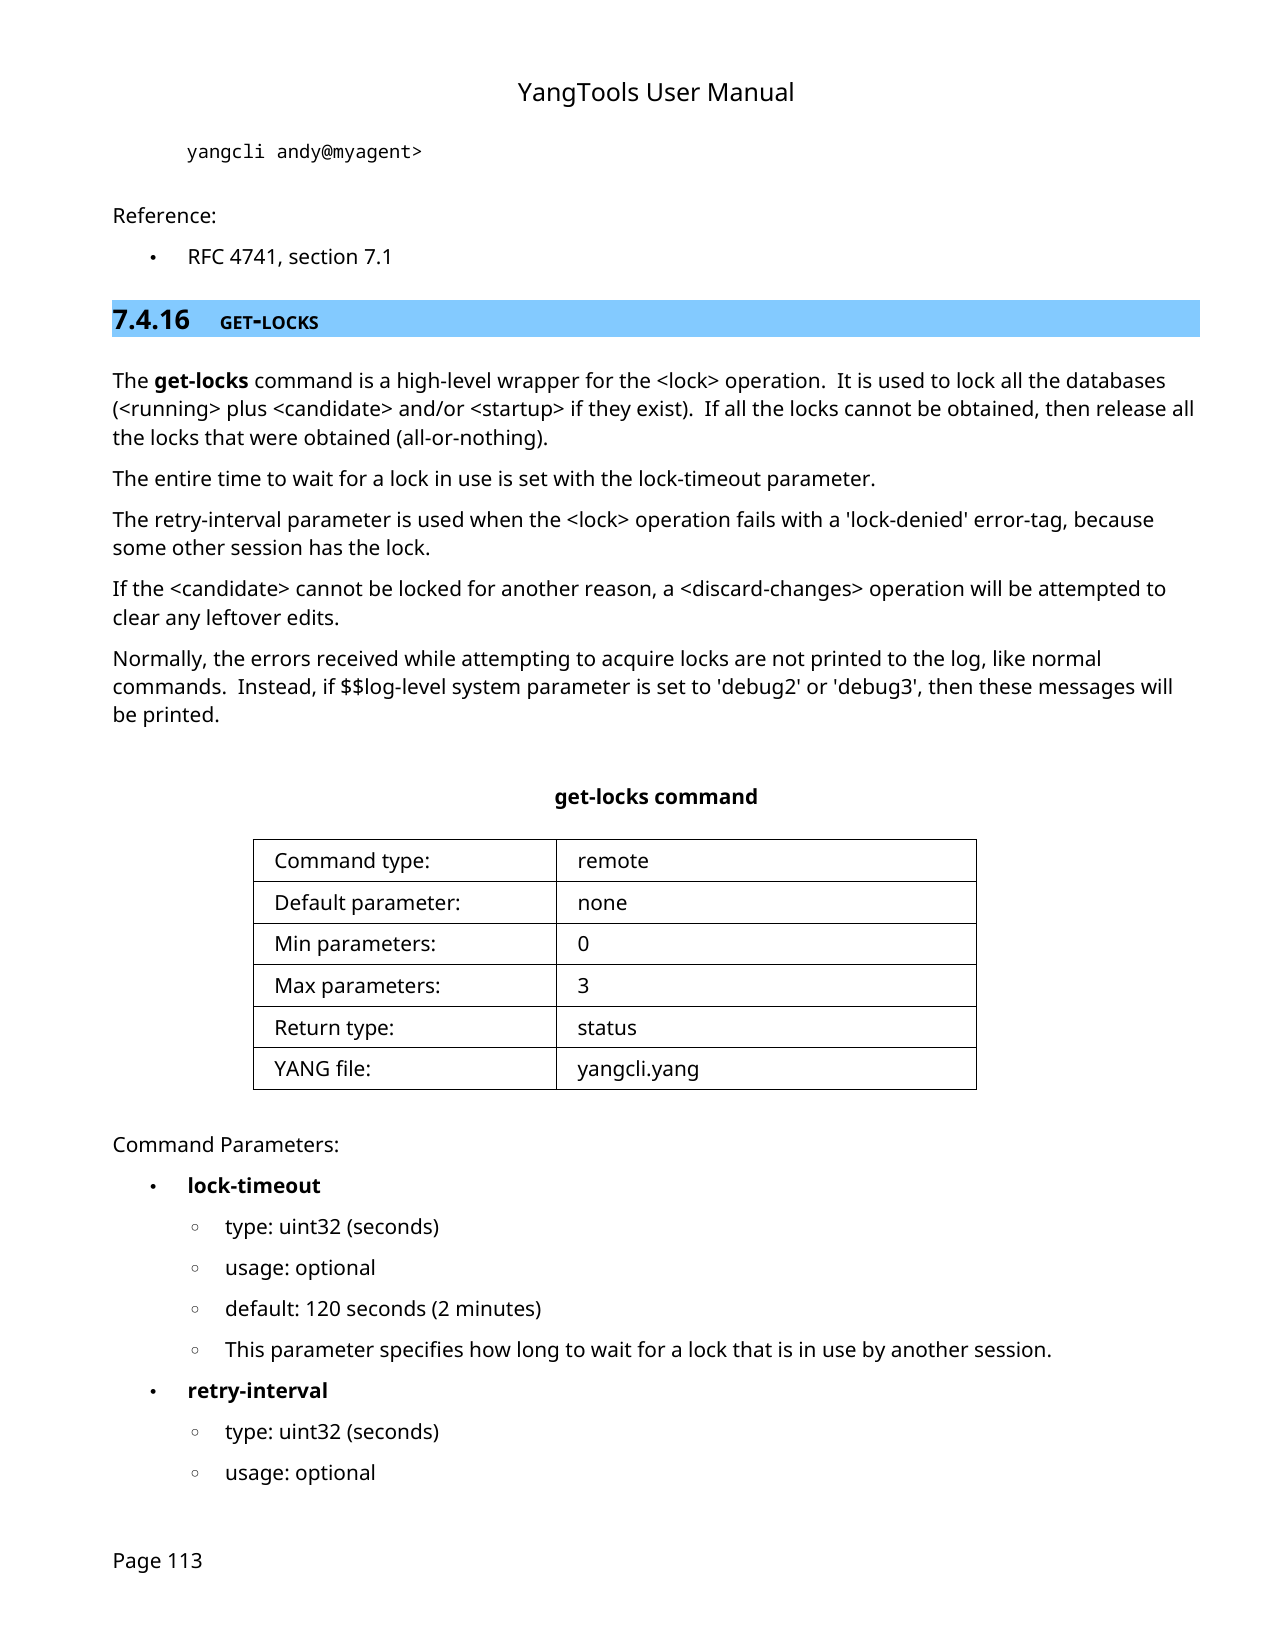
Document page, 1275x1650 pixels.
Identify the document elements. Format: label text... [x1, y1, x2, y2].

text The retry-interval parameter is used when the <lock> operation fails with a 'lock-denied' error-tag, because some other session has the lock. [112, 505, 1200, 562]
list usage: optional [187, 1253, 1200, 1282]
text The get-locks command is a high-level wrapper for the <lock> operation. It is used to lock all the databases (<running> plus <candidate> and/or <startup> if they exist). If all the locks cannot be obtained, then release all the locks that were obtained (all-or-nothing). [112, 366, 1200, 451]
list type: uint32 (seconds) [187, 1212, 1200, 1241]
table_cell Max parameters: [254, 965, 556, 1006]
table_cell status [557, 1007, 976, 1047]
table_cell Default parameter: [254, 882, 556, 922]
list RFC 4741, section 7.1 [150, 242, 1200, 271]
table_cell 0 [557, 924, 976, 964]
text yangcli andy@myagent> [112, 138, 1200, 189]
list retry-interval [150, 1376, 1200, 1405]
text Reference: [112, 202, 1200, 230]
list lock-timeout [150, 1172, 1200, 1200]
list usage: optional [187, 1458, 1200, 1487]
list This parameter specifies how long to wait for a lock that is in use by another session. [187, 1335, 1200, 1364]
subtitle get-locks command [127, 782, 1185, 811]
text Command Parameters: [112, 1131, 1200, 1159]
table_header remote [557, 840, 976, 881]
table_cell Return type: [254, 1007, 556, 1047]
text The entire time to wait for a lock in use is set with the lock-timeout parameter. [112, 464, 1200, 492]
table_header Command type: [254, 840, 556, 881]
table_cell none [557, 882, 976, 922]
table_cell Min parameters: [254, 924, 556, 964]
table_cell yangcli.yang [557, 1048, 976, 1089]
list type: uint32 (seconds) [187, 1417, 1200, 1446]
table_cell 3 [557, 965, 976, 1006]
text If the <candidate> cannot be locked for another reason, a <discard-changes> operation will be attempted to clear any leftover edits. [112, 574, 1200, 631]
text Normally, the errors received while attempting to acquire locks are not printed to the log, like normal commands. Instead, if $$log-level system parameter is set to 'debug2' or 'debug3', then these messages will be printed. [112, 644, 1200, 729]
list default: 120 seconds (2 minutes) [187, 1294, 1200, 1323]
table_cell YANG file: [254, 1048, 556, 1089]
subtitle get-locks [112, 300, 1200, 337]
